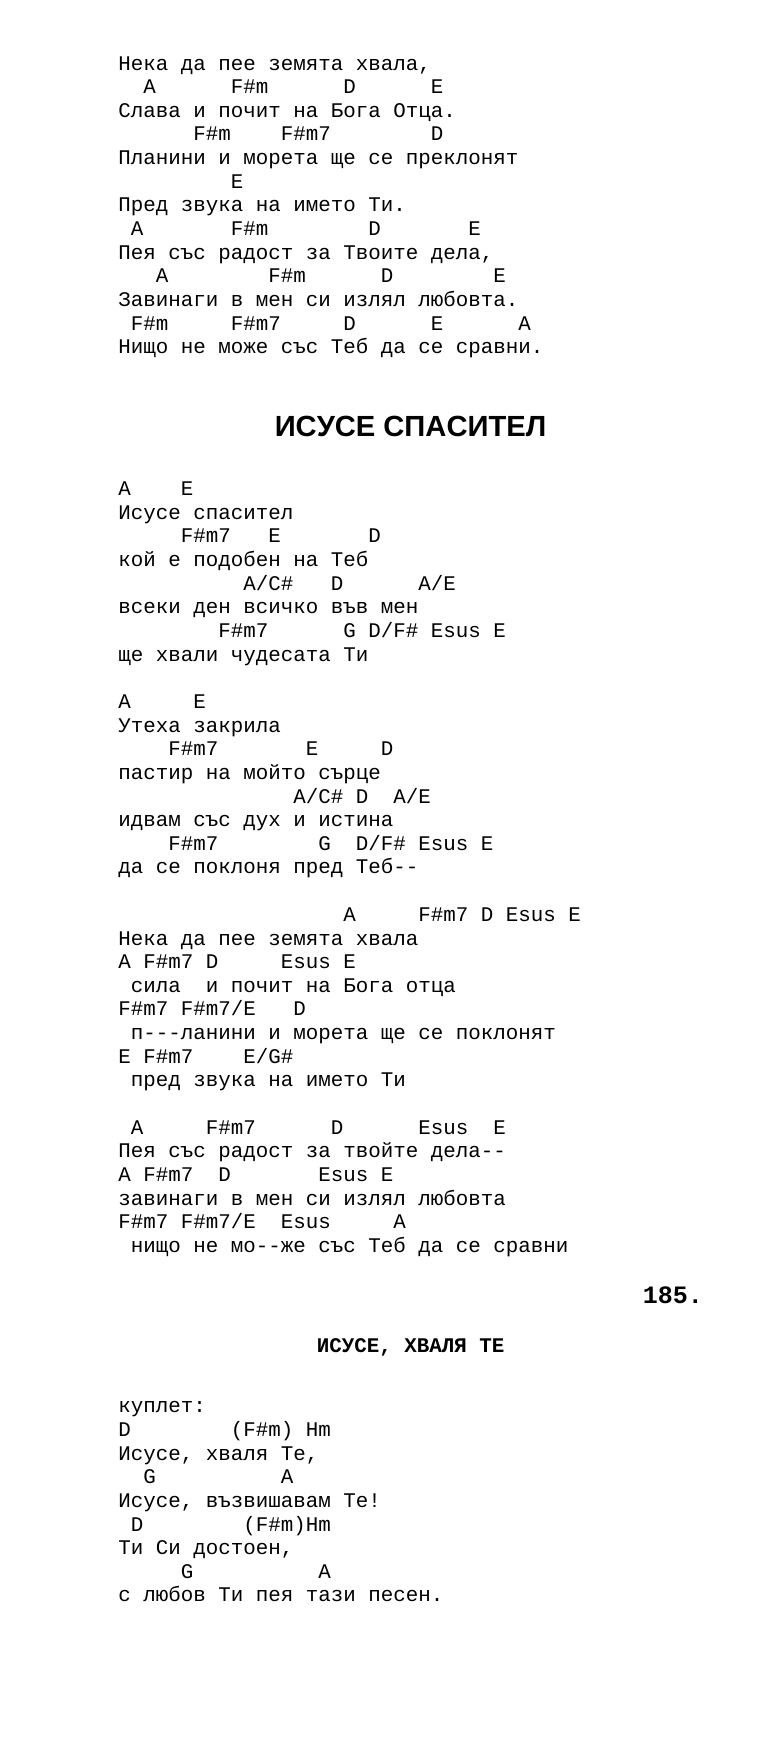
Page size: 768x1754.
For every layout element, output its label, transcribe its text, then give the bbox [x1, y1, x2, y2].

text Ти Си достоен, [118, 1537, 702, 1561]
text Нека да пее земята хвала, [118, 52, 702, 76]
text Нищо не може със Теб да се сравни. [118, 336, 702, 360]
text D (F#m) Hm [118, 1419, 702, 1443]
text A F#m D E [118, 265, 702, 289]
text F#m F#m7 D [118, 123, 702, 147]
text Исусе, възвишавам Те! [118, 1490, 702, 1513]
subtitle ИСУСЕ, ХВАЛЯ ТЕ [118, 1336, 702, 1359]
subtitle ИСУСЕ СПАСИТЕЛ [118, 408, 702, 442]
text E [118, 171, 702, 194]
text A F#m D E [118, 76, 702, 100]
text куплет: [118, 1395, 702, 1419]
text D (F#m)Hm [118, 1513, 702, 1537]
text Завинаги в мен си излял любовта. [118, 289, 702, 313]
text Исусе, хваля Те, [118, 1443, 702, 1466]
text с любов Ти пея тази песен. [118, 1584, 702, 1608]
text G A [118, 1466, 702, 1490]
text G A [118, 1561, 702, 1584]
text Слава и почит на Бога Отца. [118, 100, 702, 123]
text Пред звука на името Ти. [118, 194, 702, 218]
text A E Исусе спасител F#m7 E D кой е подобен на Теб A/C# D A/E всеки ден всичко във мен F#m7 G D/F# Esus E ще хвали чудесата Ти A E Утеха закрила F#m7 E D пастир на мойто сърце A/C# D A/E идвам със дух и истина F#m7 G D/F# Esus E да се поклоня пред Теб-- A F#m7 D Esus E Нека да пее земята хвала A F#m7 D Esus E сила и почит на Бога отца F#m7 F#m7/E D п---ланини и морета ще се поклонят E F#m7 E/G# пред звука на името Ти A F#m7 D Esus E Пея със радост за твойте дела-- A F#m7 D Esus E завинаги в мен си излял любовта F#m7 F#m7/E Esus A нищо не мо--же със Теб да се сравни [118, 454, 702, 1282]
text A F#m D E [118, 218, 702, 242]
text Пея със радост за Твоите дела, [118, 242, 702, 265]
text F#m F#m7 D E A [118, 313, 702, 336]
text Планини и морета ще се преклонят [118, 147, 702, 171]
